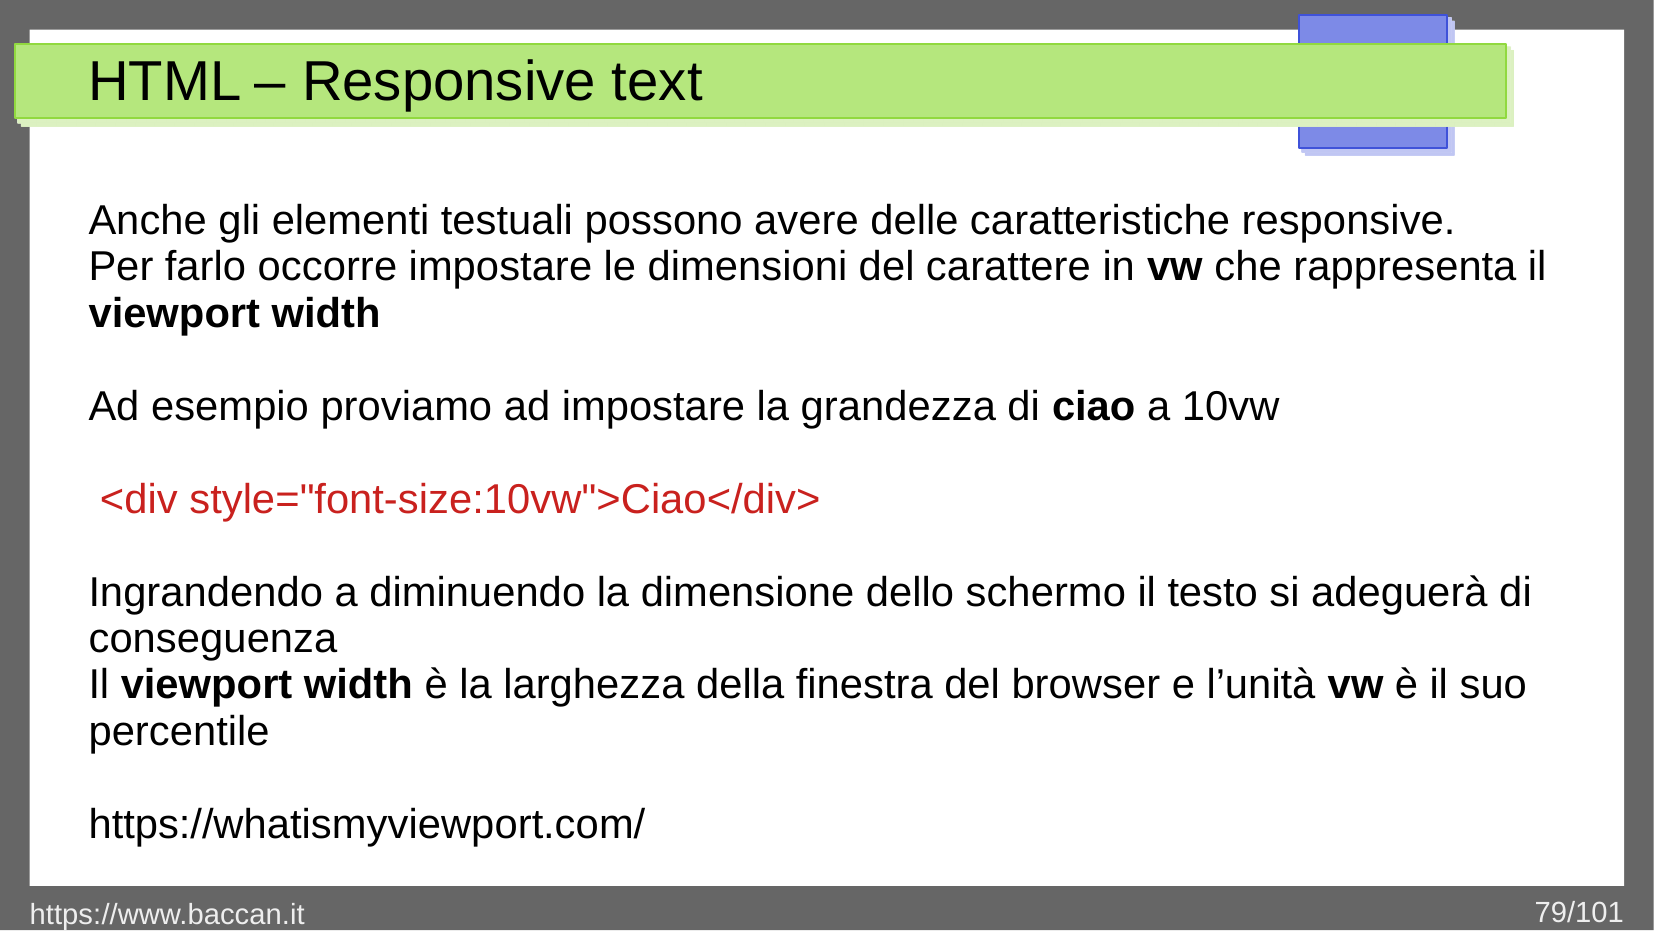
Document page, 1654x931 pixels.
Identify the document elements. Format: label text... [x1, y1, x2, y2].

title HTML – Responsive text [88, 44, 1506, 119]
text_box Anche gli elementi testuali possono avere delle caratteristiche responsive. Per farlo occorre impostare le dimensioni del carattere in vw che rappresenta il viewport width Ad esempio proviamo ad impostare la grandezza di ciao a 10vw <div style="font-size:10vw">Ciao</div> Ingrandendo a diminuendo la dimensione dello schermo il testo si adeguerà di conseguenza Il viewport width è la larghezza della finestra del browser e l’unità vw è il suo percentile https://whatismyviewport.com/ [88, 157, 1565, 886]
